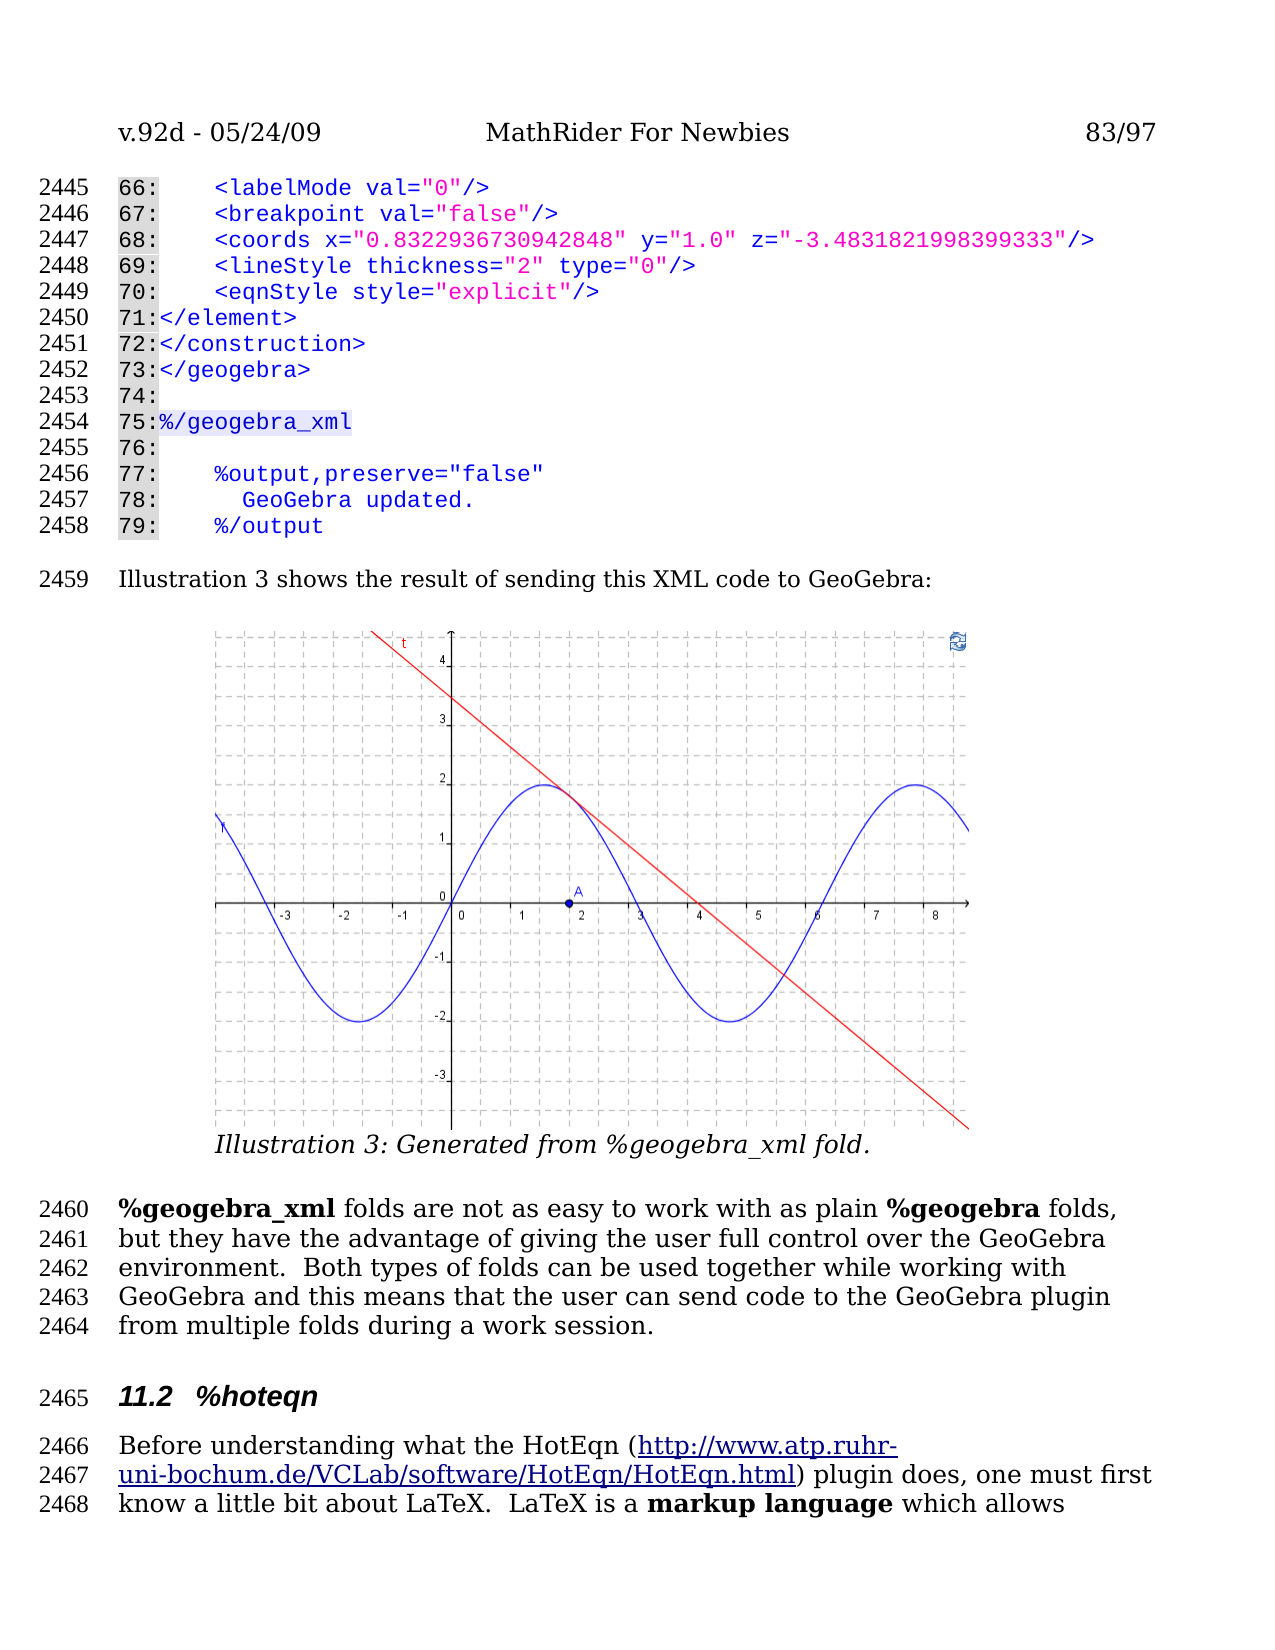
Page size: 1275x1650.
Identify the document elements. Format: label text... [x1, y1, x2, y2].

text 71:</element> [118, 306, 1157, 332]
text 77: %output,preserve="false" [118, 462, 1157, 488]
text Illustration 3: Generated from %geogebra_xml fold. [215, 1130, 969, 1159]
text 70: <eqnStyle style="explicit"/> [118, 281, 1157, 306]
text 79: %/output [118, 514, 1157, 540]
text 76: [118, 436, 1157, 462]
text 72:</construction> [118, 332, 1157, 358]
picture [215, 631, 969, 1130]
text %geogebra_xml folds are not as easy to work with as plain %geogebra folds, but they have the advantage of giving the user full control over the GeoGebra environment. Both types of folds can be used together while working with GeoGebra and this means that the user can send code to the GeoGebra plugin from multiple folds during a work session. [118, 1194, 1157, 1340]
text 66: <labelMode val="0"/> [118, 177, 1157, 203]
text Before understanding what the HotEqn (http://www.atp.ruhr-uni-bochum.de/VCLab/software/HotEqn/HotEqn.html) plugin does, one must first know a little bit about LaTeX. LaTeX is a markup language which allows [118, 1431, 1157, 1519]
text 74: [118, 384, 1157, 410]
text 75:%/geogebra_xml [118, 410, 1157, 436]
text 73:</geogebra> [118, 358, 1157, 384]
text Illustration 3 shows the result of sending this XML code to GeoGebra: [118, 566, 1157, 592]
text 69: <lineStyle thickness="2" type="0"/> [118, 254, 1157, 281]
text 78: GeoGebra updated. [118, 488, 1157, 514]
text 67: <breakpoint val="false"/> [118, 203, 1157, 229]
text 68: <coords x="0.8322936730942848" y="1.0" z="-3.4831821998399333"/> [118, 229, 1157, 254]
subtitle %hoteqn [118, 1379, 1157, 1413]
